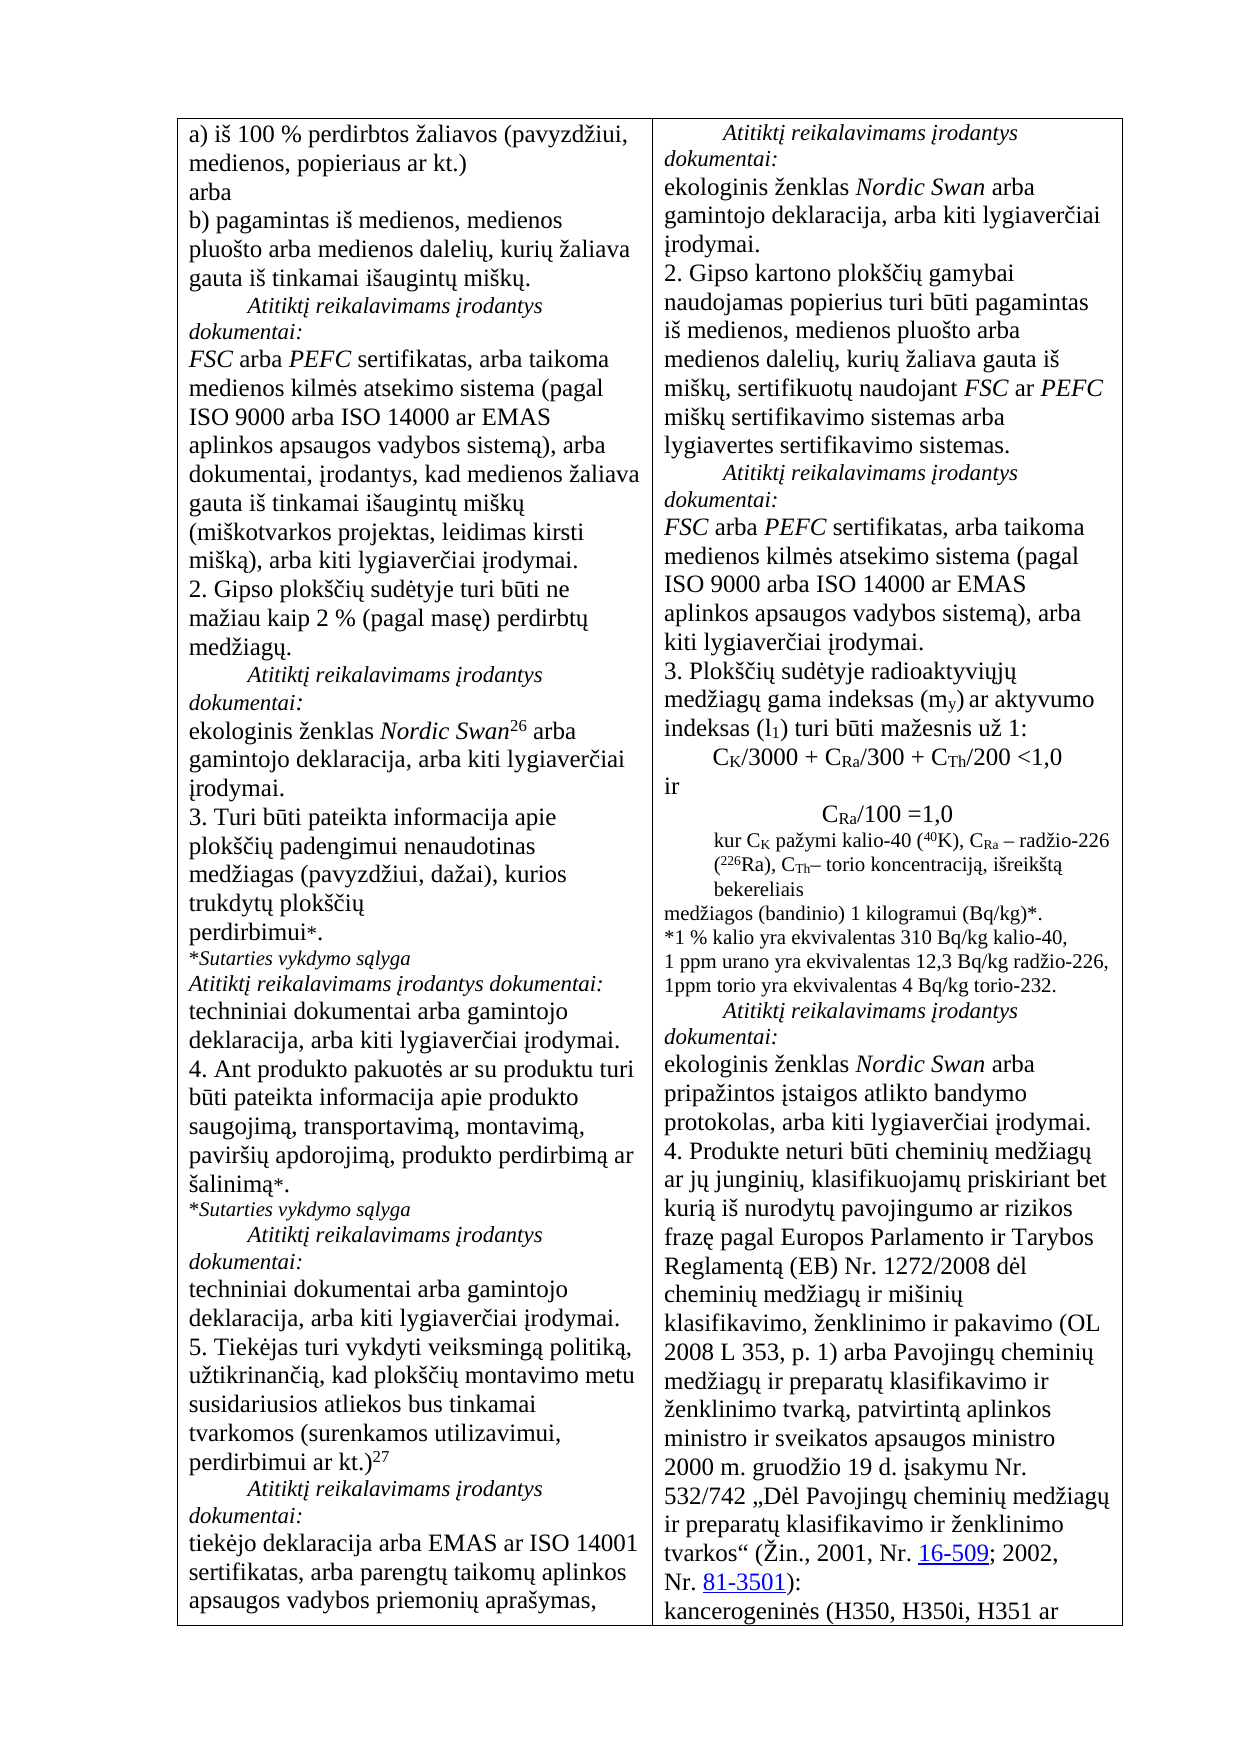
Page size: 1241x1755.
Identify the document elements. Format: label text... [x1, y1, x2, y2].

table_cell a) iš 100 % perdirbtos žaliavos (pavyzdžiui, medienos, popieriaus ar kt.) arba b) pagamintas iš medienos, medienos pluošto arba medienos dalelių, kurių žaliava gauta iš tinkamai išaugintų miškų. Atitiktį reikalavimams įrodantys dokumentai: FSC arba PEFC sertifikatas, arba taikoma medienos kilmės atsekimo sistema (pagal ISO 9000 arba ISO 14000 ar EMAS aplinkos apsaugos vadybos sistemą), arba dokumentai, įrodantys, kad medienos žaliava gauta iš tinkamai išaugintų miškų (miškotvarkos projektas, leidimas kirsti mišką), arba kiti lygiaverčiai įrodymai. 2. Gipso plokščių sudėtyje turi būti ne mažiau kaip 2 % (pagal masę) perdirbtų medžiagų. Atitiktį reikalavimams įrodantys dokumentai: ekologinis ženklas Nordic Swan26 arba gamintojo deklaracija, arba kiti lygiaverčiai įrodymai. 3. Turi būti pateikta informacija apie plokščių padengimui nenaudotinas medžiagas (pavyzdžiui, dažai), kurios trukdytų plokščių perdirbimui*. *Sutarties vykdymo sąlyga Atitiktį reikalavimams įrodantys dokumentai: techniniai dokumentai arba gamintojo deklaracija, arba kiti lygiaverčiai įrodymai. 4. Ant produkto pakuotės ar su produktu turi būti pateikta informacija apie produkto saugojimą, transportavimą, montavimą, paviršių apdorojimą, produkto perdirbimą ar šalinimą*. *Sutarties vykdymo sąlyga Atitiktį reikalavimams įrodantys dokumentai: techniniai dokumentai arba gamintojo deklaracija, arba kiti lygiaverčiai įrodymai. 5. Tiekėjas turi vykdyti veiksmingą politiką, užtikrinančią, kad plokščių montavimo metu susidariusios atliekos bus tinkamai tvarkomos (surenkamos utilizavimui, perdirbimui ar kt.)27 Atitiktį reikalavimams įrodantys dokumentai: tiekėjo deklaracija arba EMAS ar ISO 14001 sertifikatas, arba parengtų taikomų aplinkos apsaugos vadybos priemonių aprašymas, [178, 119, 652, 1624]
table_cell Atitiktį reikalavimams įrodantys dokumentai: ekologinis ženklas Nordic Swan arba gamintojo deklaracija, arba kiti lygiaverčiai įrodymai. 2. Gipso kartono plokščių gamybai naudojamas popierius turi būti pagamintas iš medienos, medienos pluošto arba medienos dalelių, kurių žaliava gauta iš miškų, sertifikuotų naudojant FSC ar PEFC miškų sertifikavimo sistemas arba lygiavertes sertifikavimo sistemas. Atitiktį reikalavimams įrodantys dokumentai: FSC arba PEFC sertifikatas, arba taikoma medienos kilmės atsekimo sistema (pagal ISO 9000 arba ISO 14000 ar EMAS aplinkos apsaugos vadybos sistemą), arba kiti lygiaverčiai įrodymai. 3. Plokščių sudėtyje radioaktyviųjų medžiagų gama indeksas (my) ar aktyvumo indeksas (l1) turi būti mažesnis už 1: CK/3000 + CRa/300 + CTh/200 <1,0 ir CRa/100 =1,0 kur CK pažymi kalio-40 (40K), CRa – radžio-226 (226Ra), CTh– torio koncentraciją, išreikštą bekereliais medžiagos (bandinio) 1 kilogramui (Bq/kg)*. *1 % kalio yra ekvivalentas 310 Bq/kg kalio-40, 1 ppm urano yra ekvivalentas 12,3 Bq/kg radžio-226, 1ppm torio yra ekvivalentas 4 Bq/kg torio-232. Atitiktį reikalavimams įrodantys dokumentai: ekologinis ženklas Nordic Swan arba pripažintos įstaigos atlikto bandymo protokolas, arba kiti lygiaverčiai įrodymai. 4. Produkte neturi būti cheminių medžiagų ar jų junginių, klasifikuojamų priskiriant bet kurią iš nurodytų pavojingumo ar rizikos frazę pagal Europos Parlamento ir Tarybos Reglamentą (EB) Nr. 1272/2008 dėl cheminių medžiagų ir mišinių klasifikavimo, ženklinimo ir pakavimo (OL 2008 L 353, p. 1) arba Pavojingų cheminių medžiagų ir preparatų klasifikavimo ir ženklinimo tvarką, patvirtintą aplinkos ministro ir sveikatos apsaugos ministro 2000 m. gruodžio 19 d. įsakymu Nr. 532/742 „Dėl Pavojingų cheminių medžiagų ir preparatų klasifikavimo ir ženklinimo tvarkos“ (Žin., 2001, Nr. 16-509; 2002, Nr. 81-3501): kancerogeninės (H350, H350i, H351 ar [653, 119, 1122, 1624]
